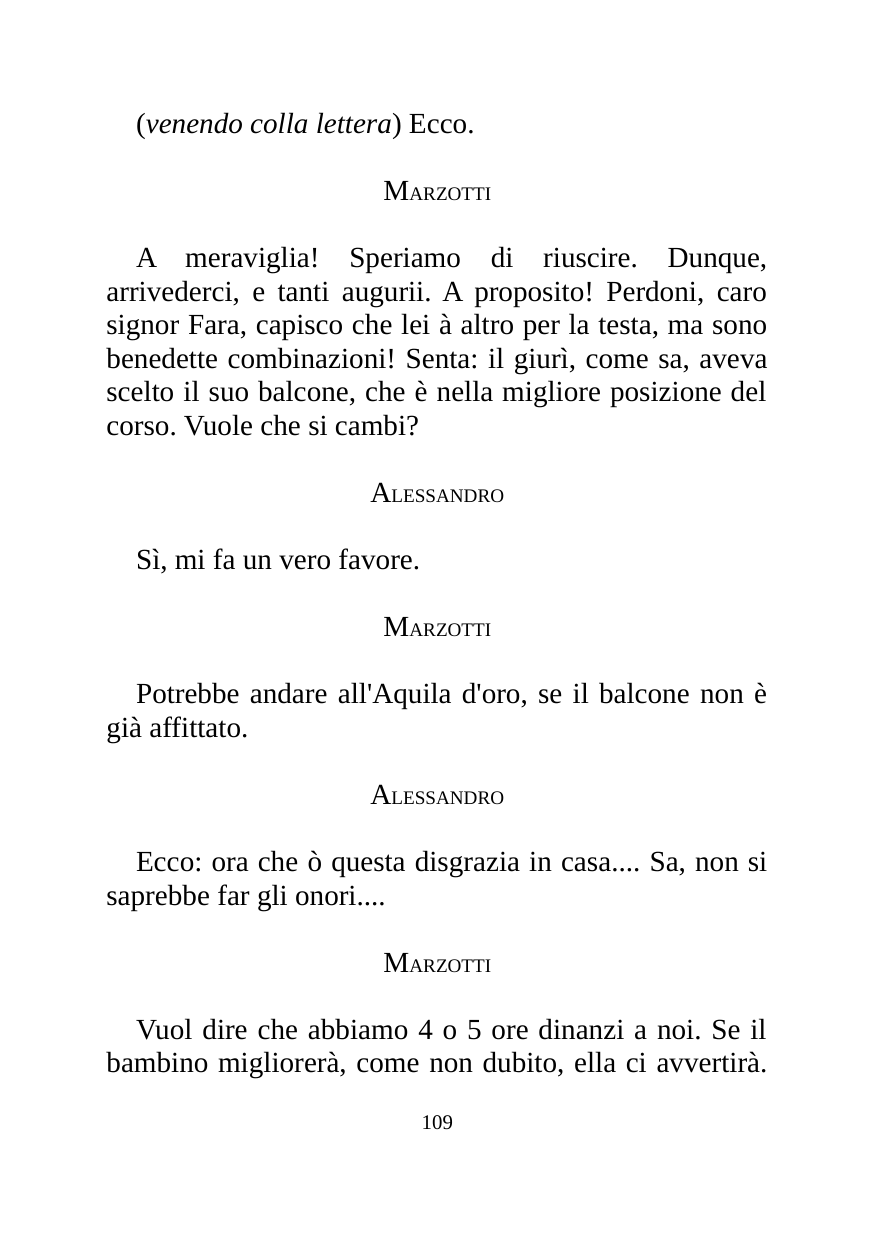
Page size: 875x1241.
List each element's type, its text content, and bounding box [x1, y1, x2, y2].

text A meraviglia! Speriamo di riuscire. Dunque, arrivederci, e tanti augurii. A proposito! Perdoni, caro signor Fara, capisco che lei à altro per la testa, ma sono benedette combinazioni! Senta: il giurì, come sa, aveva scelto il suo balcone, che è nella migliore posizione del corso. Vuole che si cambi? [106, 240, 768, 442]
text Potrebbe andare all'Aquila d'oro, se il balcone non è già affittato. [106, 676, 768, 743]
text Sì, mi fa un vero favore. [106, 542, 768, 576]
text Ecco: ora che ò questa disgrazia in casa.... Sa, non si saprebbe far gli onori.... [106, 844, 768, 911]
text Alessandro [106, 475, 768, 509]
text Marzotti [106, 609, 768, 643]
text Marzotti [106, 945, 768, 978]
text Marzotti [106, 173, 768, 207]
text Vuol dire che abbiamo 4 o 5 ore dinanzi a noi. Se il bambino migliorerà, come non dubito, ella ci avvertirà. [106, 1012, 768, 1079]
text Alessandro [106, 777, 768, 811]
text (venendo colla lettera) Ecco. [106, 106, 768, 140]
